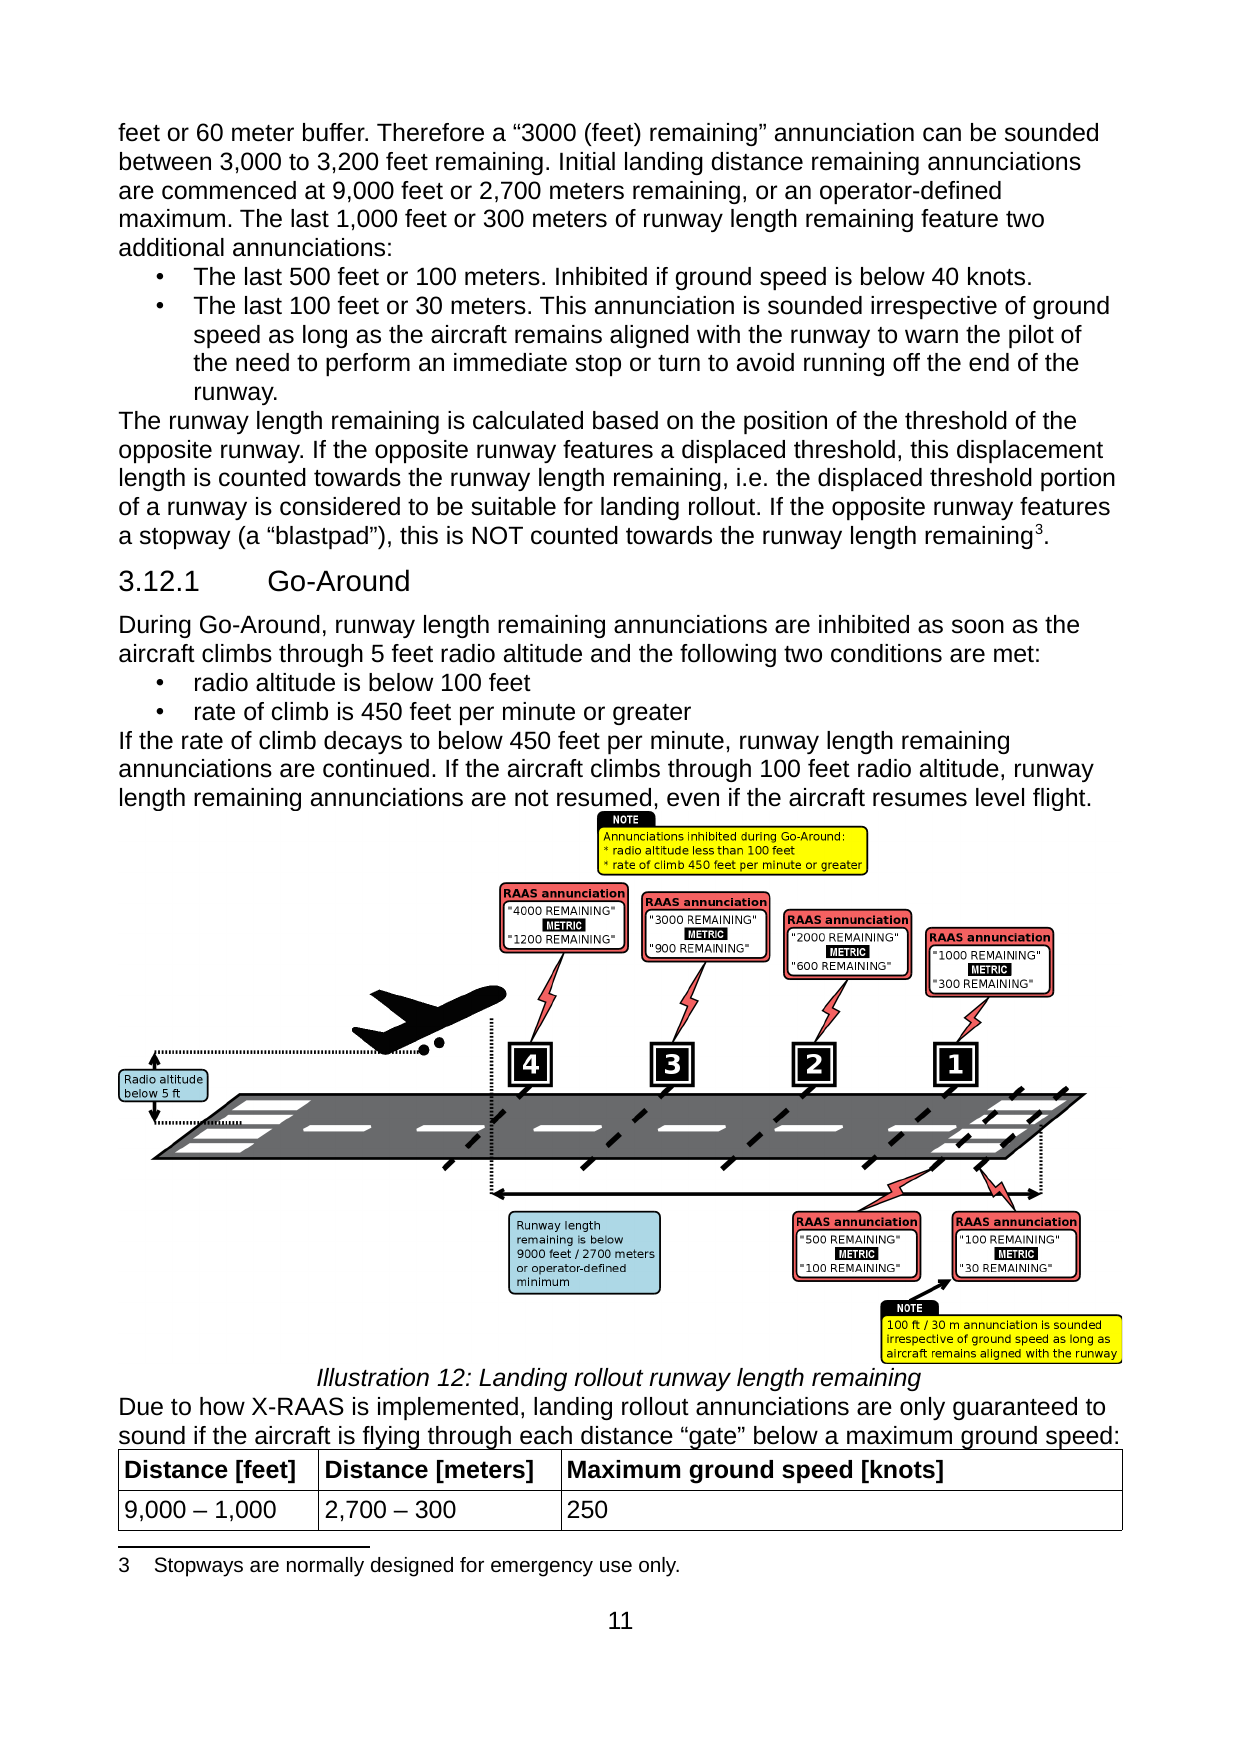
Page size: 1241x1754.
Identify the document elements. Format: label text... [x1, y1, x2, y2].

table_cell 2,700 – 300 [319, 1491, 561, 1530]
text Due to how X-RAAS is implemented, landing rollout annunciations are only guaranteed to sound if the aircraft is flying through each distance “gate” below a maximum ground speed: [118, 1392, 1122, 1449]
list rate of climb is 450 feet per minute or greater [156, 697, 1122, 726]
picture [118, 811, 1123, 1364]
text If the rate of climb decays to below 450 feet per minute, runway length remaining annunciations are continued. If the aircraft climbs through 100 feet radio altitude, runway length remaining annunciations are not resumed, even if the aircraft resumes level flight. [118, 726, 1122, 811]
table_header Distance [feet] [119, 1450, 318, 1490]
text Illustration 12: Landing rollout runway length remaining [118, 1364, 1122, 1392]
text feet or 60 meter buffer. Therefore a “3000 (feet) remaining” annunciation can be sounded between 3,000 to 3,200 feet remaining. Initial landing distance remaining annunciations are commenced at 9,000 feet or 2,700 meters remaining, or an operator-defined maximum. The last 1,000 feet or 300 meters of runway length remaining feature two additional annunciations: [118, 118, 1122, 262]
table_header Maximum ground speed [knots] [562, 1450, 1122, 1490]
text Stopways are normally designed for emergency use only. [118, 1553, 1122, 1577]
text The runway length remaining is calculated based on the position of the threshold of the opposite runway. If the opposite runway features a displaced threshold, this displacement length is counted towards the runway length remaining, i.e. the displaced threshold portion of a runway is considered to be suitable for landing rollout. If the opposite runway features a stopway (a “blastpad”), this is NOT counted towards the runway length remaining. [118, 406, 1122, 549]
list The last 100 feet or 30 meters. This annunciation is sounded irrespective of ground speed as long as the aircraft remains aligned with the runway to warn the pilot of the need to perform an immediate stop or turn to avoid running off the end of the runway. [156, 291, 1122, 406]
subtitle Go-Around [118, 564, 1122, 598]
text During Go-Around, runway length remaining annunciations are inhibited as soon as the aircraft climbs through 5 feet radio altitude and the following two conditions are met: [118, 610, 1122, 668]
table_cell 9,000 – 1,000 [119, 1491, 318, 1530]
list The last 500 feet or 100 meters. Inhibited if ground speed is below 40 knots. [156, 262, 1122, 291]
list radio altitude is below 100 feet [156, 668, 1122, 697]
table_header Distance [meters] [319, 1450, 561, 1490]
table_cell 250 [562, 1491, 1122, 1530]
